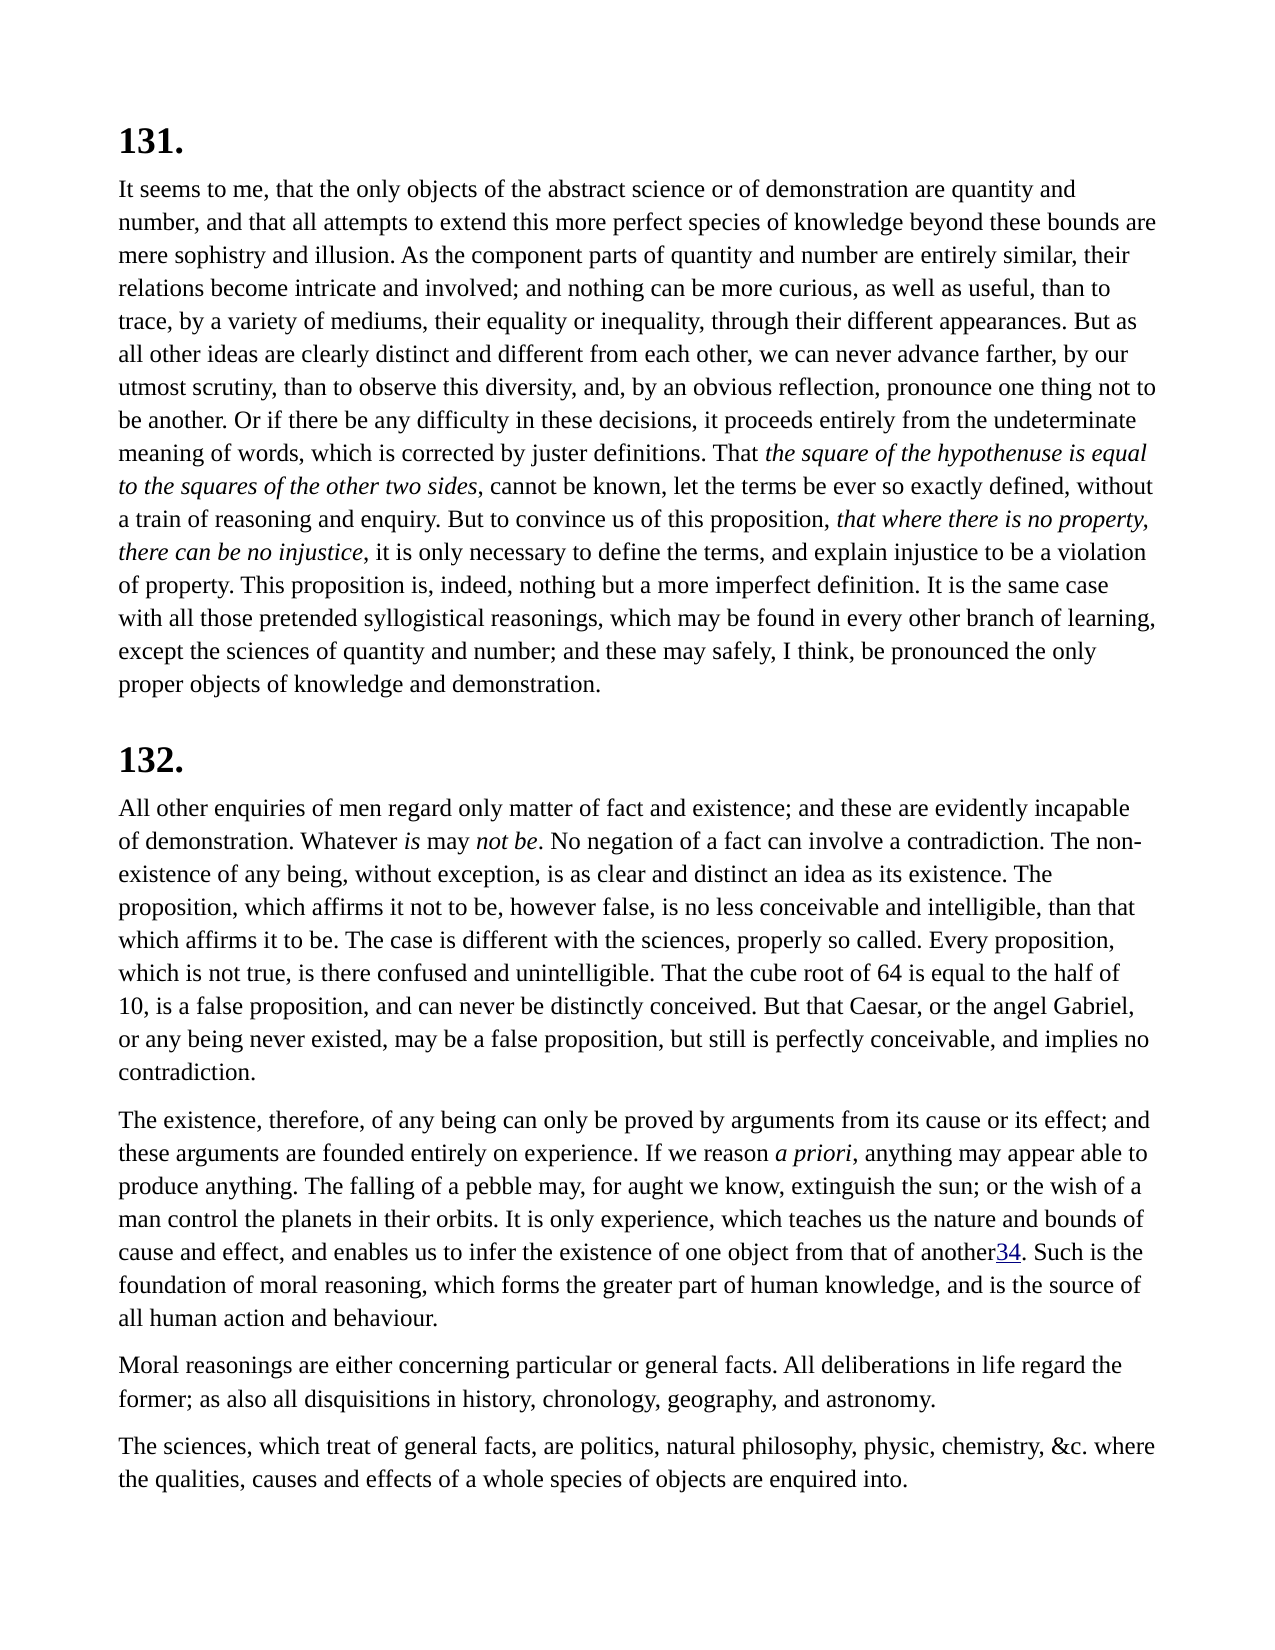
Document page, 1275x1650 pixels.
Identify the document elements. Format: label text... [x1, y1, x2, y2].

text All other enquiries of men regard only matter of fact and existence; and these are evidently incapable of demonstration. Whatever is may not be. No negation of a fact can involve a contradiction. The non-existence of any being, without exception, is as clear and distinct an idea as its existence. The proposition, which affirms it not to be, however false, is no less conceivable and intelligible, than that which affirms it to be. The case is different with the sciences, properly so called. Every proposition, which is not true, is there confused and unintelligible. That the cube root of 64 is equal to the half of 10, is a false proposition, and can never be distinctly conceived. But that Caesar, or the angel Gabriel, or any being never existed, may be a false proposition, but still is perfectly conceivable, and implies no contradiction. [118, 793, 1157, 1086]
text The sciences, which treat of general facts, are politics, natural philosophy, physic, chemistry, &c. where the qualities, causes and effects of a whole species of objects are enquired into. [118, 1431, 1157, 1493]
text The existence, therefore, of any being can only be proved by arguments from its cause or its effect; and these arguments are founded entirely on experience. If we reason a priori, anything may appear able to produce anything. The falling of a pebble may, for aught we know, extinguish the sun; or the wish of a man control the planets in their orbits. It is only experience, which teaches us the nature and bounds of cause and effect, and enables us to infer the existence of one object from that of another34. Such is the foundation of moral reasoning, which forms the greater part of human knowledge, and is the source of all human action and behaviour. [118, 1105, 1157, 1332]
subtitle 131. [118, 118, 1157, 161]
text Moral reasonings are either concerning particular or general facts. All deliberations in life regard the former; as also all disquisitions in history, chronology, geography, and astronomy. [118, 1351, 1157, 1412]
subtitle 132. [118, 737, 1157, 781]
text It seems to me, that the only objects of the abstract science or of demonstration are quantity and number, and that all attempts to extend this more perfect species of knowledge beyond these bounds are mere sophistry and illusion. As the component parts of quantity and number are entirely similar, their relations become intricate and involved; and nothing can be more curious, as well as useful, than to trace, by a variety of mediums, their equality or inequality, through their different appearances. But as all other ideas are clearly distinct and different from each other, we can never advance farther, by our utmost scrutiny, than to observe this diversity, and, by an obvious reflection, pronounce one thing not to be another. Or if there be any difficulty in these decisions, it proceeds entirely from the undeterminate meaning of words, which is corrected by juster definitions. That the square of the hypothenuse is equal to the squares of the other two sides, cannot be known, let the terms be ever so exactly defined, without a train of reasoning and enquiry. But to convince us of this proposition, that where there is no property, there can be no injustice, it is only necessary to define the terms, and explain injustice to be a violation of property. This proposition is, indeed, nothing but a more imperfect definition. It is the same case with all those pretended syllogistical reasonings, which may be found in every other branch of learning, except the sciences of quantity and number; and these may safely, I think, be pronounced the only proper objects of knowledge and demonstration. [118, 174, 1157, 698]
